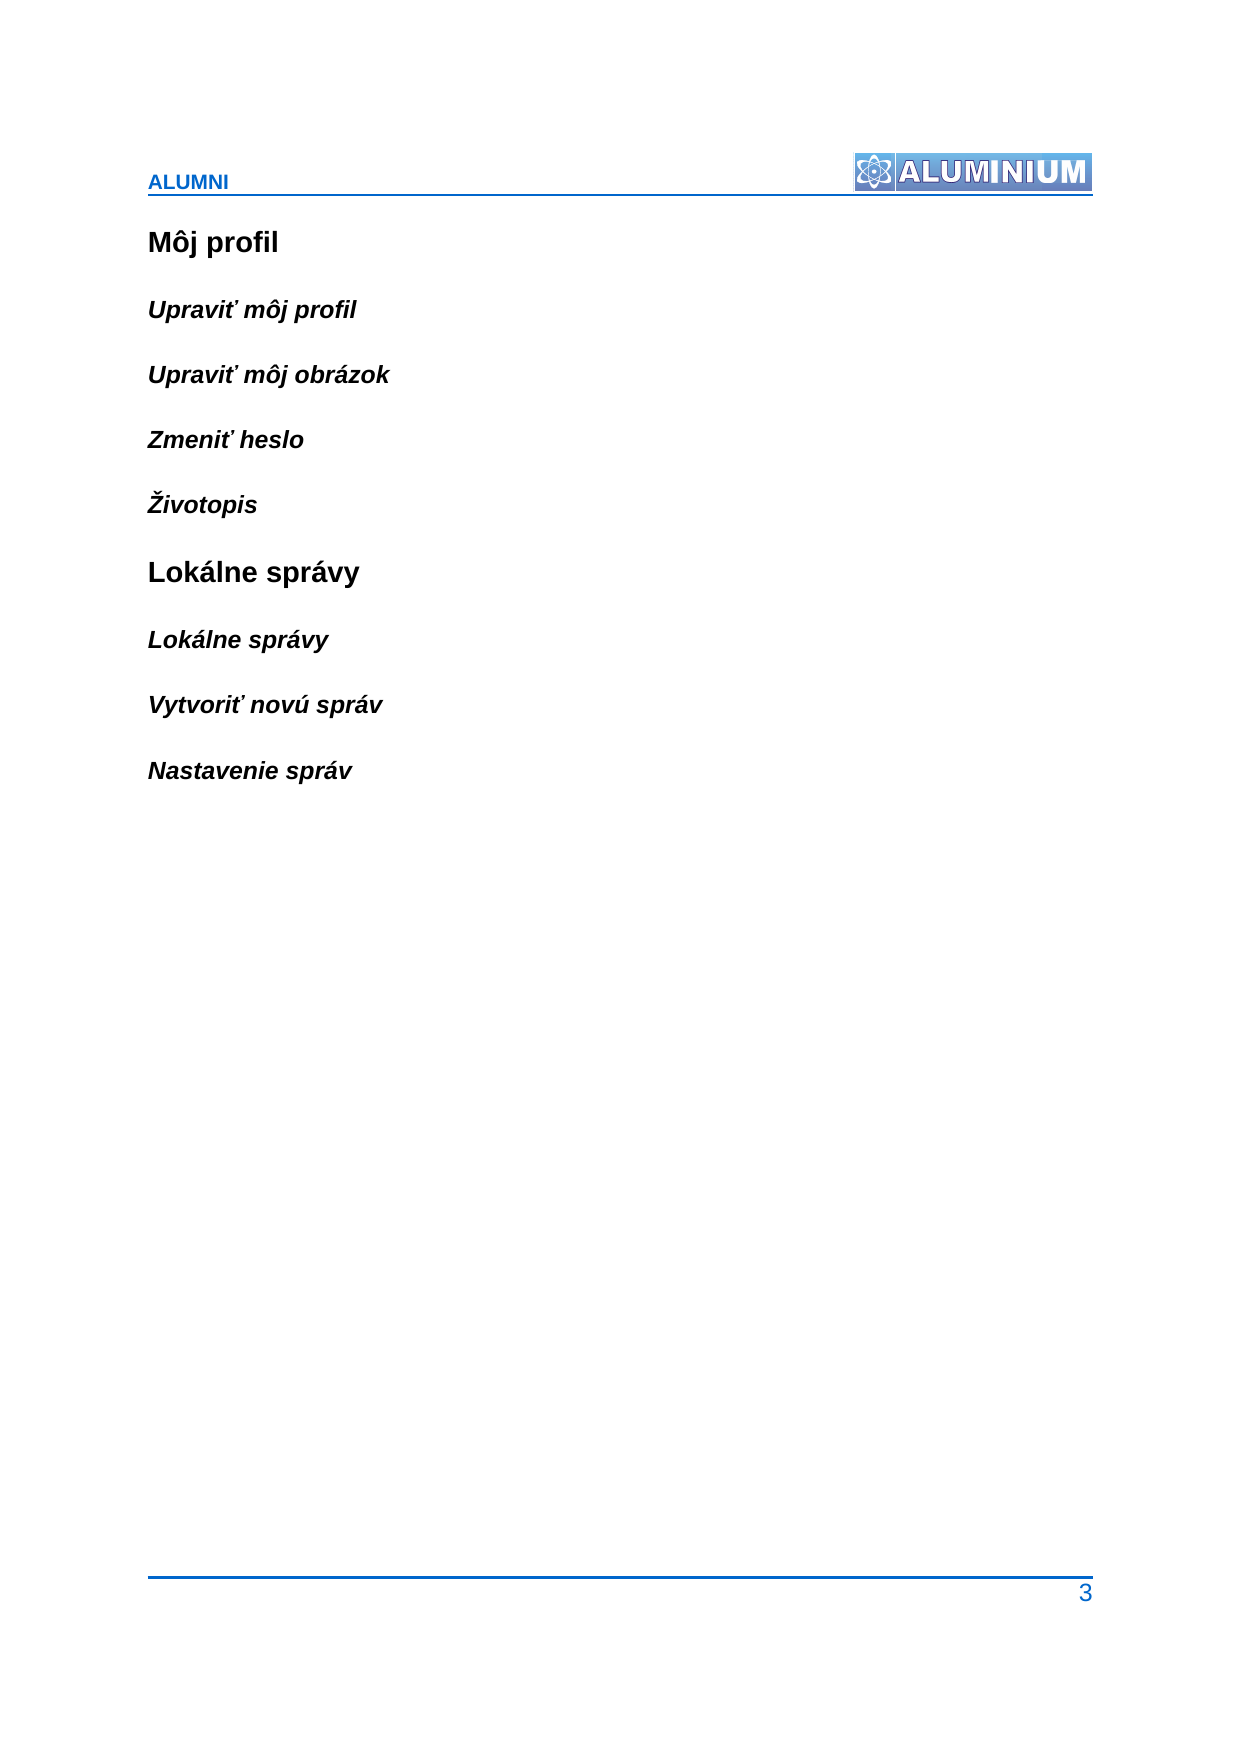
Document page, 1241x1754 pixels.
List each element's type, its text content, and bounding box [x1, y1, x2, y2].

subtitle Nastavenie správ [148, 757, 1093, 784]
subtitle Životopis [148, 491, 1093, 519]
subtitle Môj profil [148, 226, 1093, 258]
subtitle Vytvoriť novú správ [148, 691, 1093, 719]
subtitle Upraviť môj obrázok [148, 361, 1093, 388]
subtitle Upraviť môj profil [148, 296, 1093, 323]
subtitle Lokálne správy [148, 556, 1093, 589]
subtitle Zmeniť heslo [148, 426, 1093, 454]
subtitle Lokálne správy [148, 626, 1093, 654]
